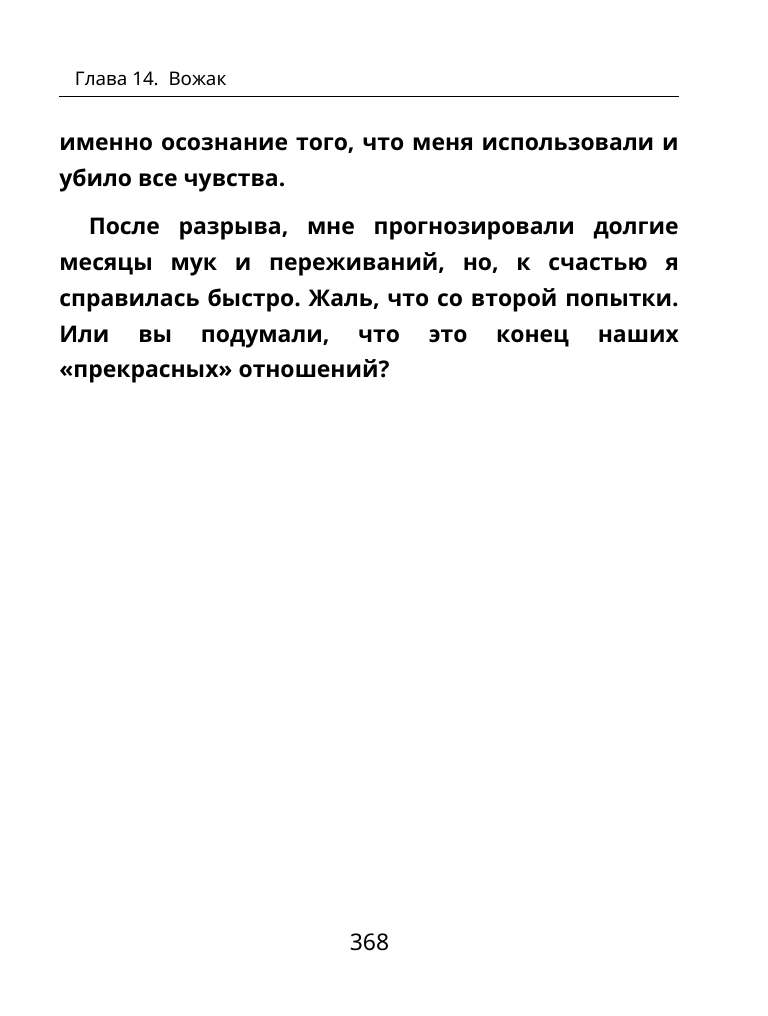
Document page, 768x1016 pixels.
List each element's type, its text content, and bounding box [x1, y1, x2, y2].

text именно осознание того, что меня использовали и убило все чувства. [59, 126, 679, 193]
text После разрыва, мне прогнозировали долгие месяцы мук и переживаний, но, к счастью я справилась быстро. Жаль, что со второй попытки. Или вы подумали, что это конец наших «прекрасных» отношений? [59, 210, 679, 385]
